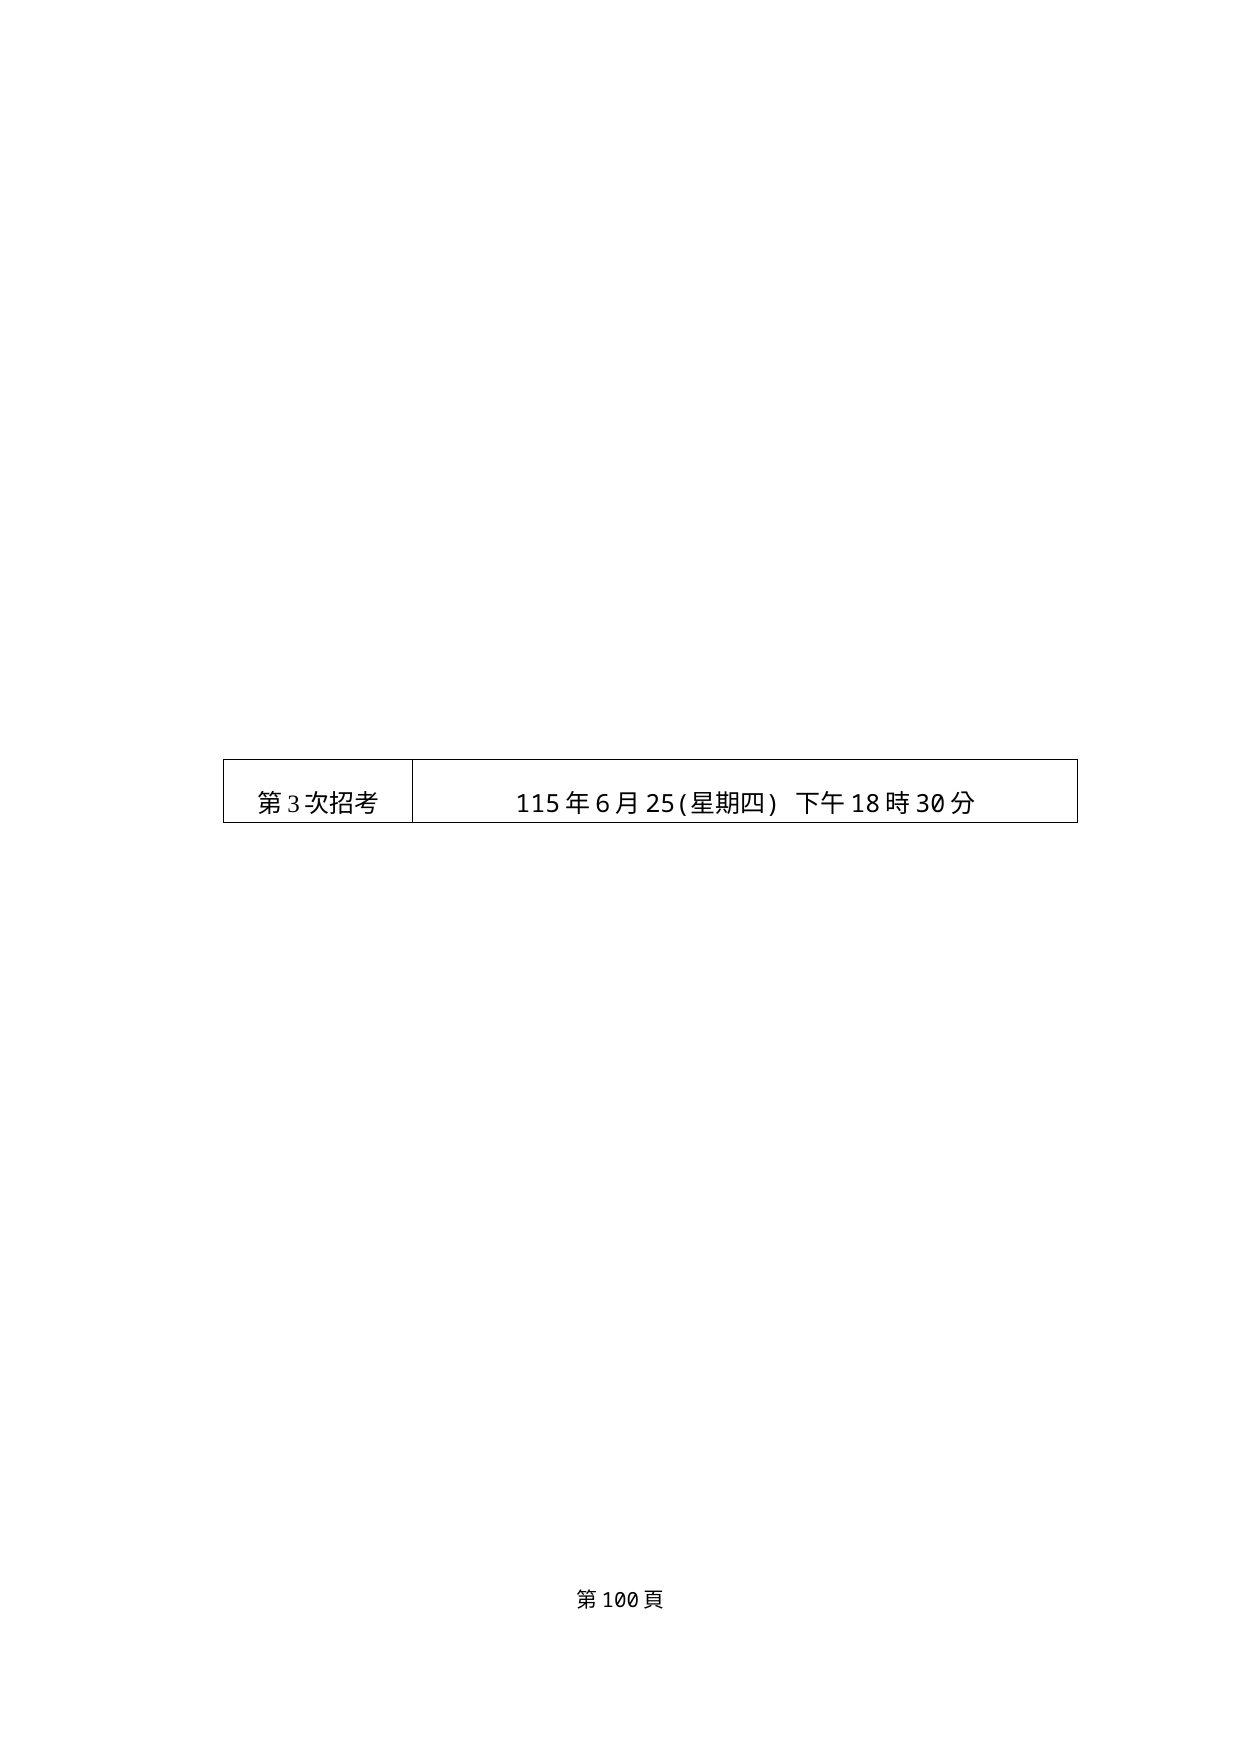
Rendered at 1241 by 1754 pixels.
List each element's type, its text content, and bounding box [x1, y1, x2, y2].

table_cell 115年6月25(星期四) 下午18時30分 [413, 760, 1077, 822]
table_cell 第3次招考 [224, 760, 412, 822]
